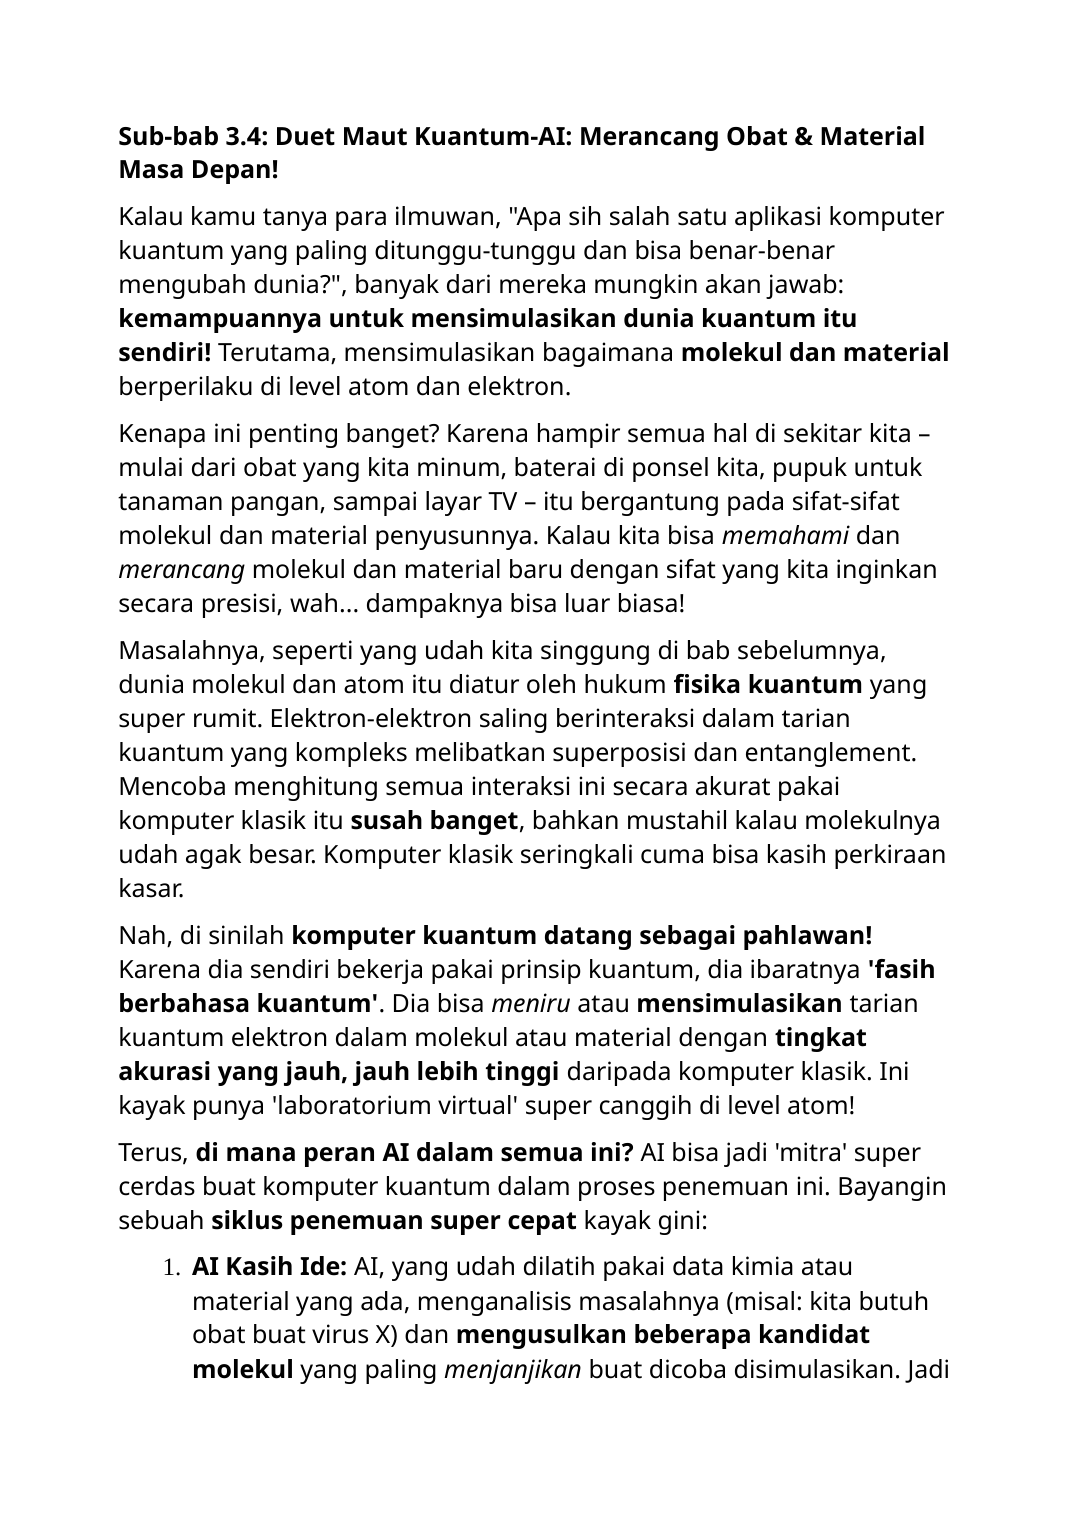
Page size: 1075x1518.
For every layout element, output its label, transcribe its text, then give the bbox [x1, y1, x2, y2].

text Terus, di mana peran AI dalam semua ini? AI bisa jadi 'mitra' super cerdas buat komputer kuantum dalam proses penemuan ini. Bayangin sebuah siklus penemuan super cepat kayak gini: [118, 1134, 957, 1237]
text Kalau kamu tanya para ilmuwan, "Apa sih salah satu aplikasi komputer kuantum yang paling ditunggu-tunggu dan bisa benar-benar mengubah dunia?", banyak dari mereka mungkin akan jawab: kemampuannya untuk mensimulasikan dunia kuantum itu sendiri! Terutama, mensimulasikan bagaimana molekul dan material berperilaku di level atom dan elektron. [118, 199, 957, 403]
text Nah, di sinilah komputer kuantum datang sebagai pahlawan! Karena dia sendiri bekerja pakai prinsip kuantum, dia ibaratnya 'fasih berbahasa kuantum'. Dia bisa meniru atau mensimulasikan tarian kuantum elektron dalam molekul atau material dengan tingkat akurasi yang jauh, jauh lebih tinggi daripada komputer klasik. Ini kayak punya 'laboratorium virtual' super canggih di level atom! [118, 917, 957, 1122]
text Masalahnya, seperti yang udah kita singgung di bab sebelumnya, dunia molekul dan atom itu diatur oleh hukum fisika kuantum yang super rumit. Elektron-elektron saling berinteraksi dalam tarian kuantum yang kompleks melibatkan superposisi dan entanglement. Mencoba menghitung semua interaksi ini secara akurat pakai komputer klasik itu susah banget, bahkan mustahil kalau molekulnya udah agak besar. Komputer klasik seringkali cuma bisa kasih perkiraan kasar. [118, 632, 957, 905]
list AI Kasih Ide: AI, yang udah dilatih pakai data kimia atau material yang ada, menganalisis masalahnya (misal: kita butuh obat buat virus X) dan mengusulkan beberapa kandidat molekul yang paling menjanjikan buat dicoba disimulasikan. Jadi [162, 1249, 957, 1385]
text Sub-bab 3.4: Duet Maut Kuantum-AI: Merancang Obat & Material Masa Depan! [118, 118, 957, 186]
text Kenapa ini penting banget? Karena hampir semua hal di sekitar kita – mulai dari obat yang kita minum, baterai di ponsel kita, pupuk untuk tanaman pangan, sampai layar TV – itu bergantung pada sifat-sifat molekul dan material penyusunnya. Kalau kita bisa memahami dan merancang molekul dan material baru dengan sifat yang kita inginkan secara presisi, wah... dampaknya bisa luar biasa! [118, 416, 957, 620]
